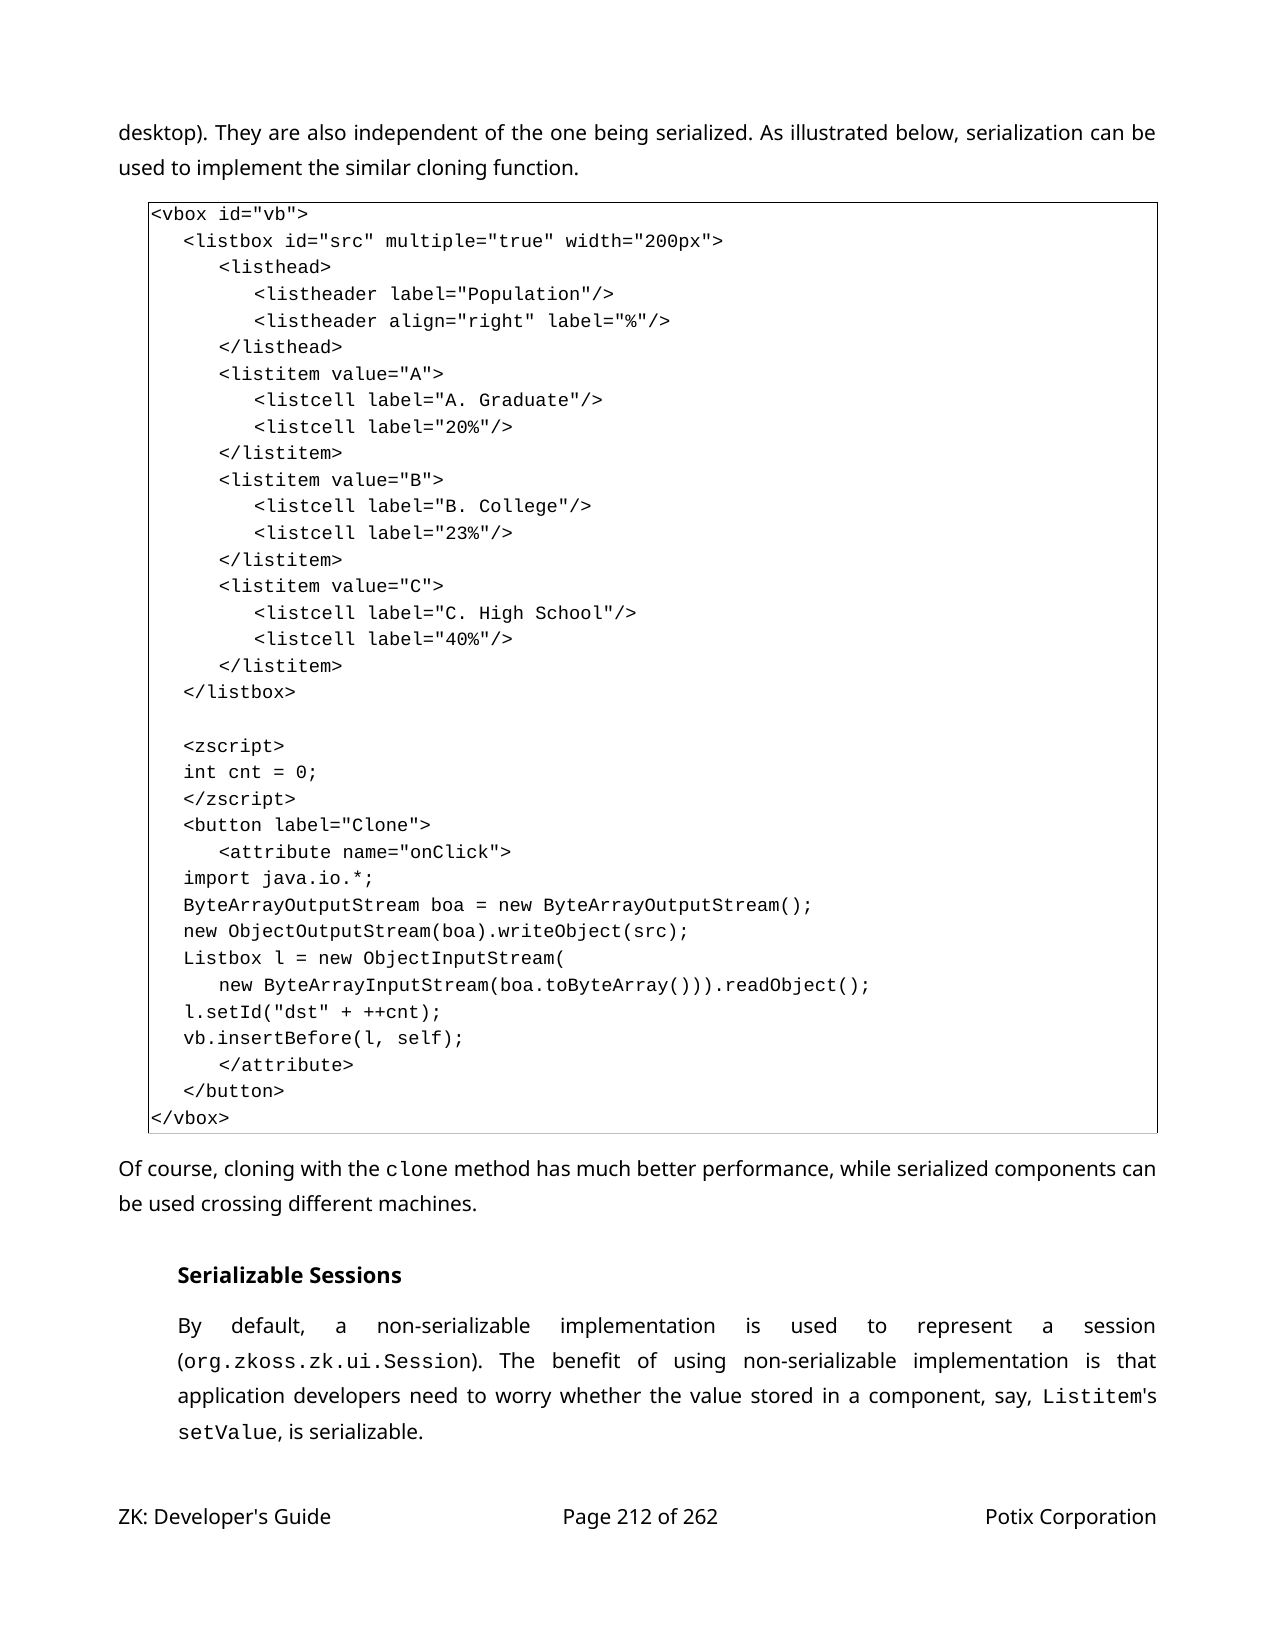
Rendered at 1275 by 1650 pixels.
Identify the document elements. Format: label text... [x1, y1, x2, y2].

text desktop). They are also independent of the one being serialized. As illustrated below, serialization can be used to implement the similar cloning function. [118, 118, 1157, 182]
text new ByteArrayInputStream(boa.toByteArray())).readObject(); l.setId("dst" + ++cnt); vb.insertBefore(l, self); </attribute> </button> </vbox> [149, 973, 1157, 1133]
text Of course, cloning with the clone method has much better performance, while serialized components can be used crossing different machines. [118, 1154, 1157, 1218]
text <vbox id="vb"> <listbox id="src" multiple="true" width="200px"> <listhead> <listheader label="Population"/> <listheader align="right" label="%"/> </listhead> <listitem value="A"> <listcell label="A. Graduate"/> <listcell label="20%"/> </listitem> <listitem value="B"> <listcell label="B. College"/> <listcell label="23%"/> </listitem> <listitem value="C"> <listcell label="C. High School"/> <listcell label="40%"/> </listitem> </listbox> <zscript> int cnt = 0; </zscript> <button label="Clone"> <attribute name="onClick"> import java.io.*; ByteArrayOutputStream boa = new ByteArrayOutputStream(); new ObjectOutputStream(boa).writeObject(src); Listbox l = new ObjectInputStream( [149, 203, 1157, 970]
subtitle Serializable Sessions [177, 1260, 1157, 1290]
text By default, a non-serializable implementation is used to represent a session (org.zkoss.zk.ui.Session). The benefit of using non-serializable implementation is that application developers need to worry whether the value stored in a component, say, Listitem's setValue, is serializable. [177, 1311, 1157, 1446]
